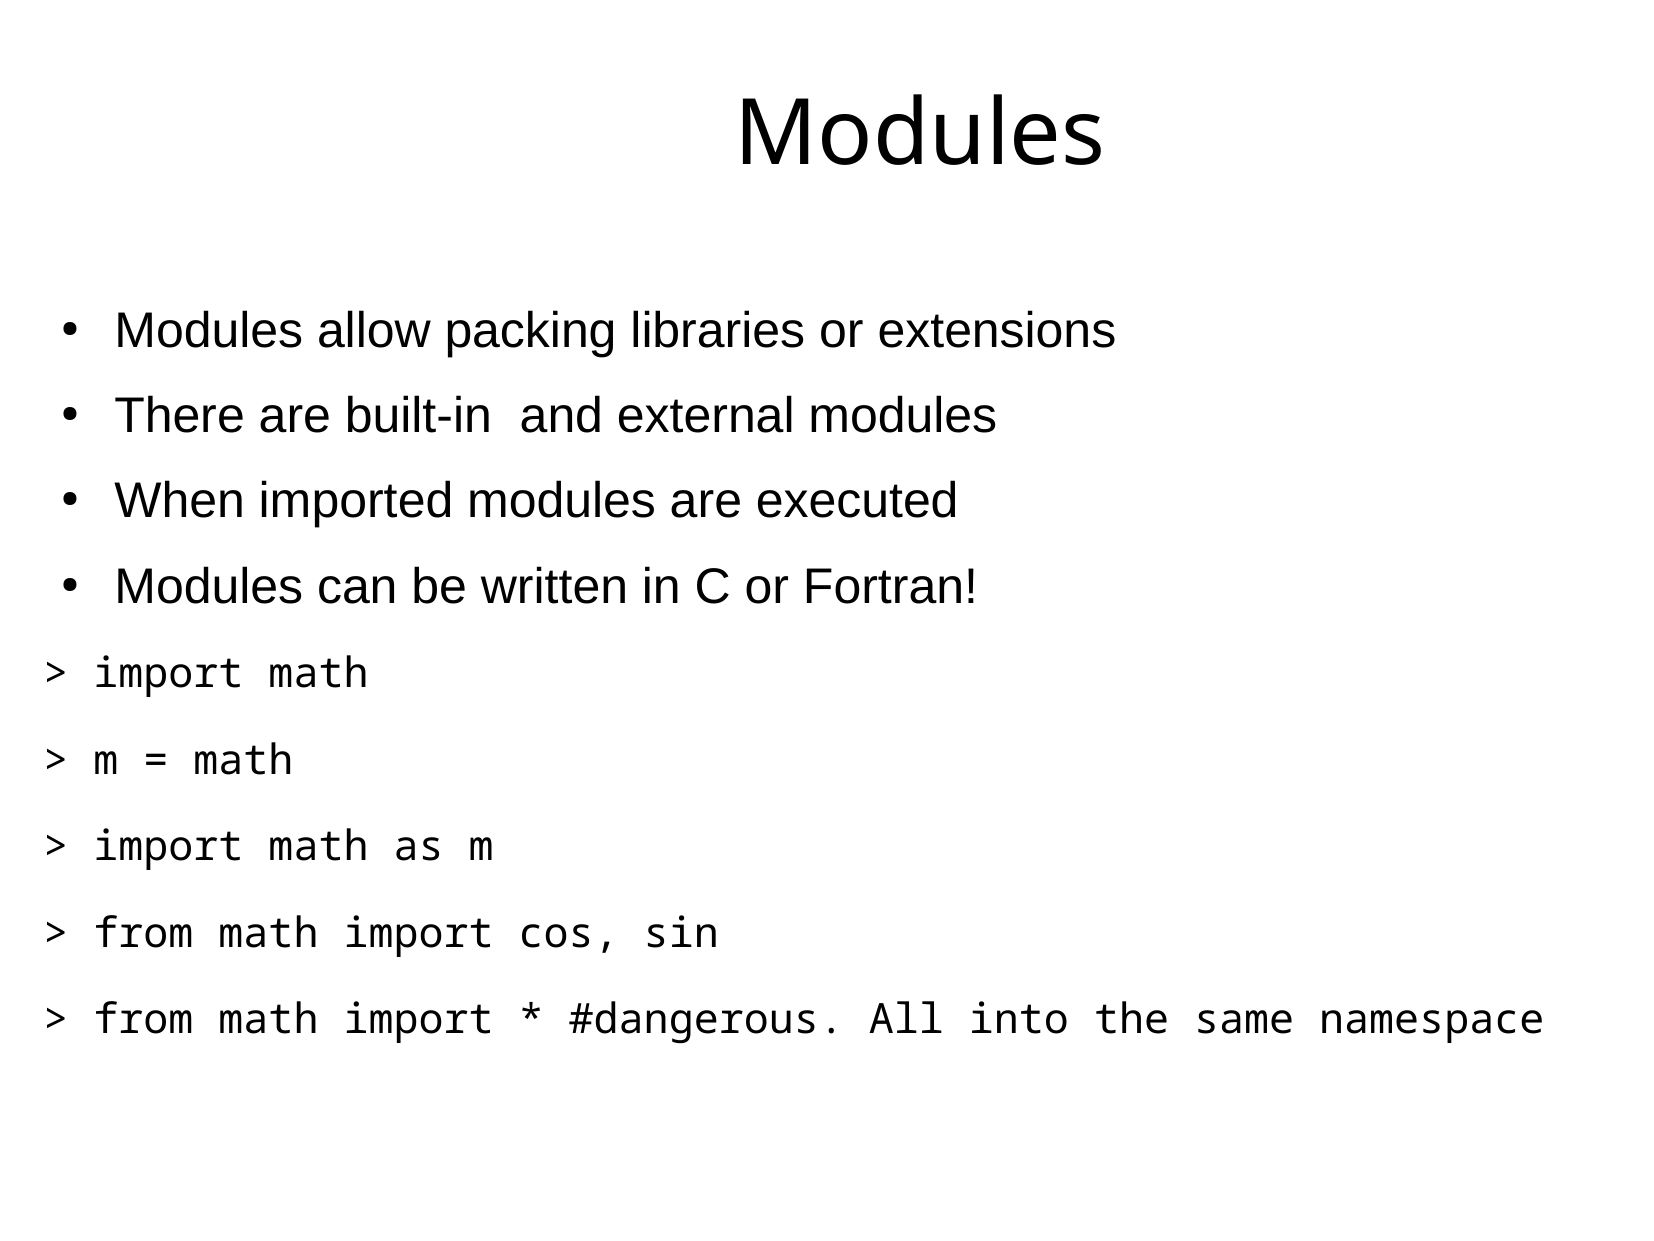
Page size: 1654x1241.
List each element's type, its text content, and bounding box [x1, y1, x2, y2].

title Modules [270, 25, 1571, 233]
list Modules allow packing libraries or extensions There are built-in and external modules When imported modules are executed Modules can be written in C or Fortran! > import math > m = math > import math as m > from math import cos, sin > from math import * #dangerous. All into the same namespace [25, 302, 1591, 1106]
